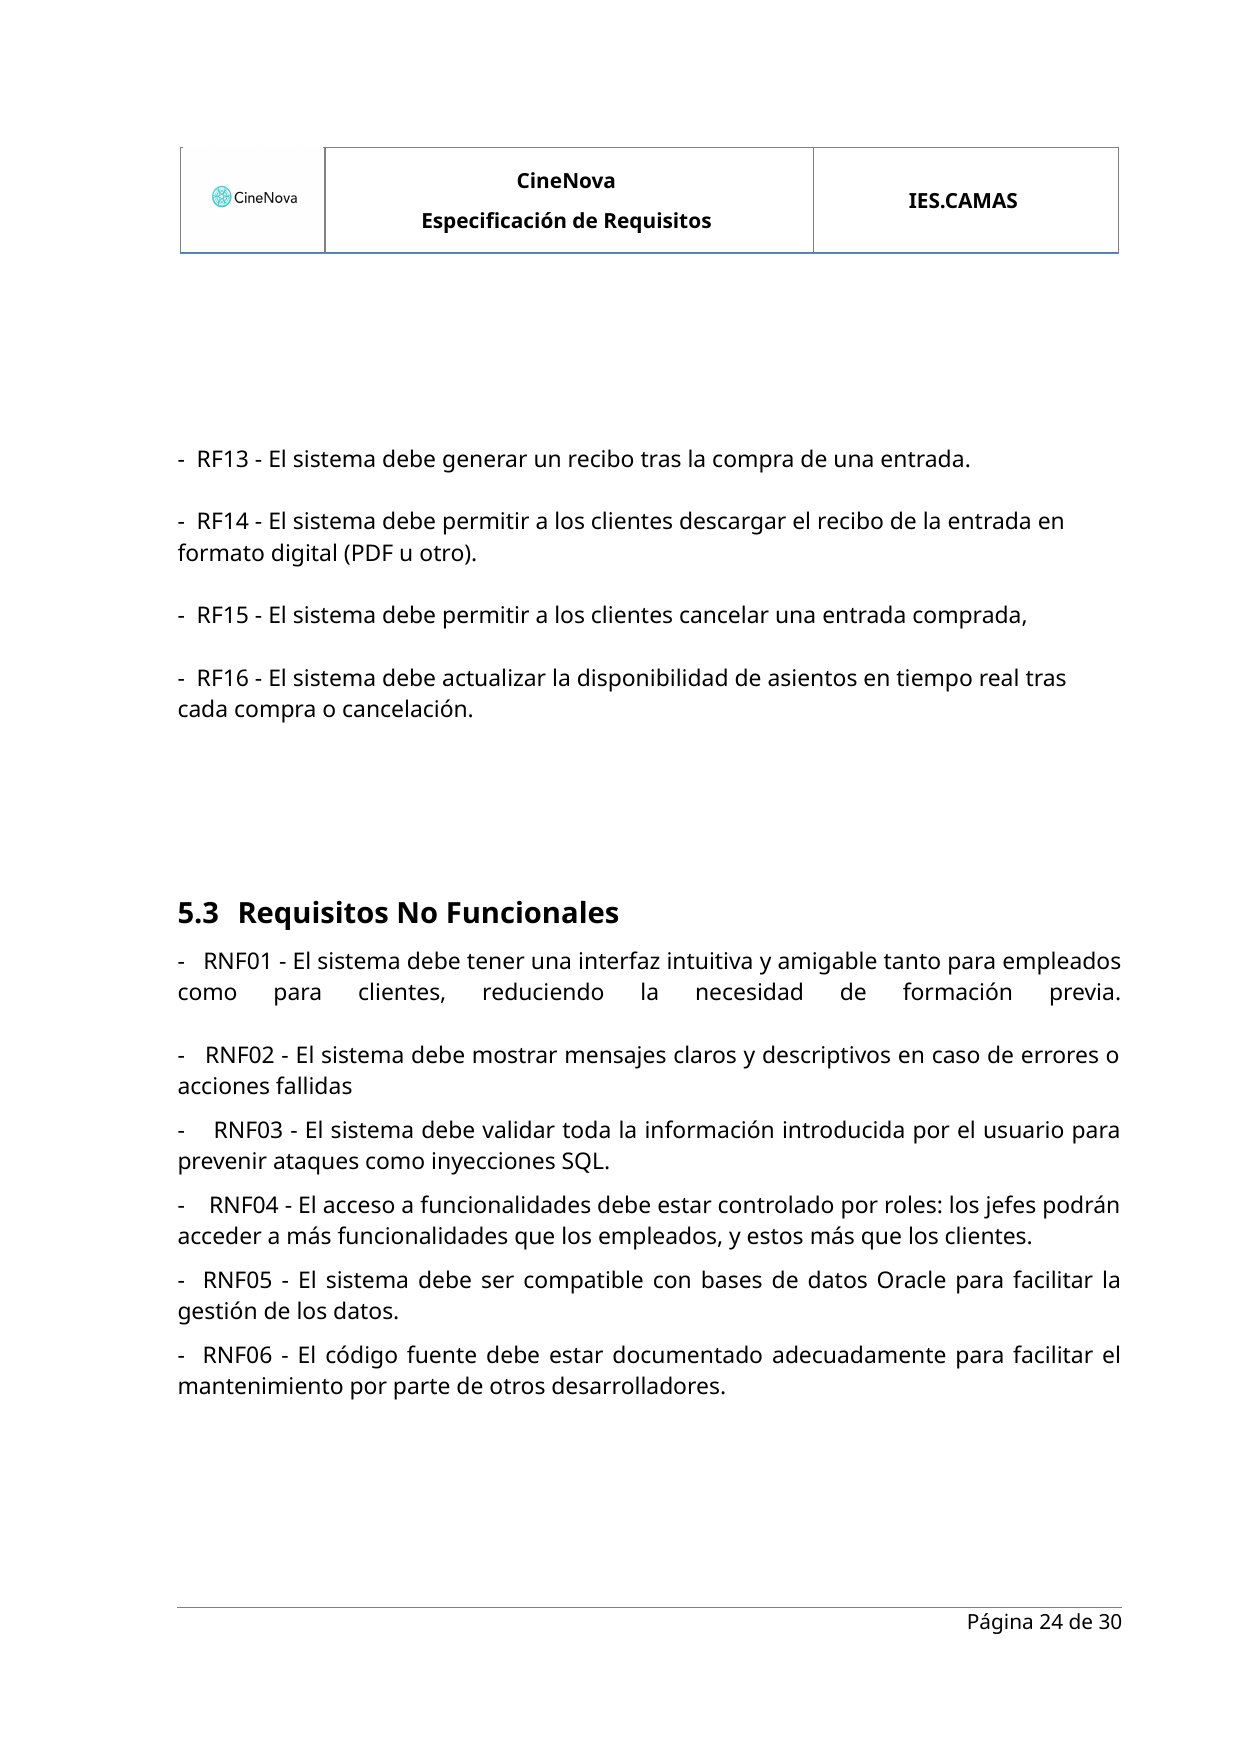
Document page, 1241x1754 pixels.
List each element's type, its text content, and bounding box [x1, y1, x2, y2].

text - RNF03 - El sistema debe validar toda la información introducida por el usuario para prevenir ataques como inyecciones SQL. [177, 1114, 1122, 1176]
subtitle Requisitos No Funcionales [177, 893, 1122, 932]
picture [183, 147, 324, 246]
text - RF13 - El sistema debe generar un recibo tras la compra de una entrada. - RF14 - El sistema debe permitir a los clientes descargar el recibo de la entrada en formato digital (PDF u otro). - RF15 - El sistema debe permitir a los clientes cancelar una entrada comprada, - RF16 - El sistema debe actualizar la disponibilidad de asientos en tiempo real tras cada compra o cancelación. [177, 443, 1122, 724]
text - RNF04 - El acceso a funcionalidades debe estar controlado por roles: los jefes podrán acceder a más funcionalidades que los empleados, y estos más que los clientes. [177, 1189, 1122, 1251]
text - RNF01 - El sistema debe tener una interfaz intuitiva y amigable tanto para empleados como para clientes, reduciendo la necesidad de formación previa. - RNF02 - El sistema debe mostrar mensajes claros y descriptivos en caso de errores o acciones fallidas [177, 945, 1122, 1101]
text - RNF05 - El sistema debe ser compatible con bases de datos Oracle para facilitar la gestión de los datos. [177, 1264, 1122, 1326]
text - RNF06 - El código fuente debe estar documentado adecuadamente para facilitar el mantenimiento por parte de otros desarrolladores. [177, 1339, 1122, 1401]
